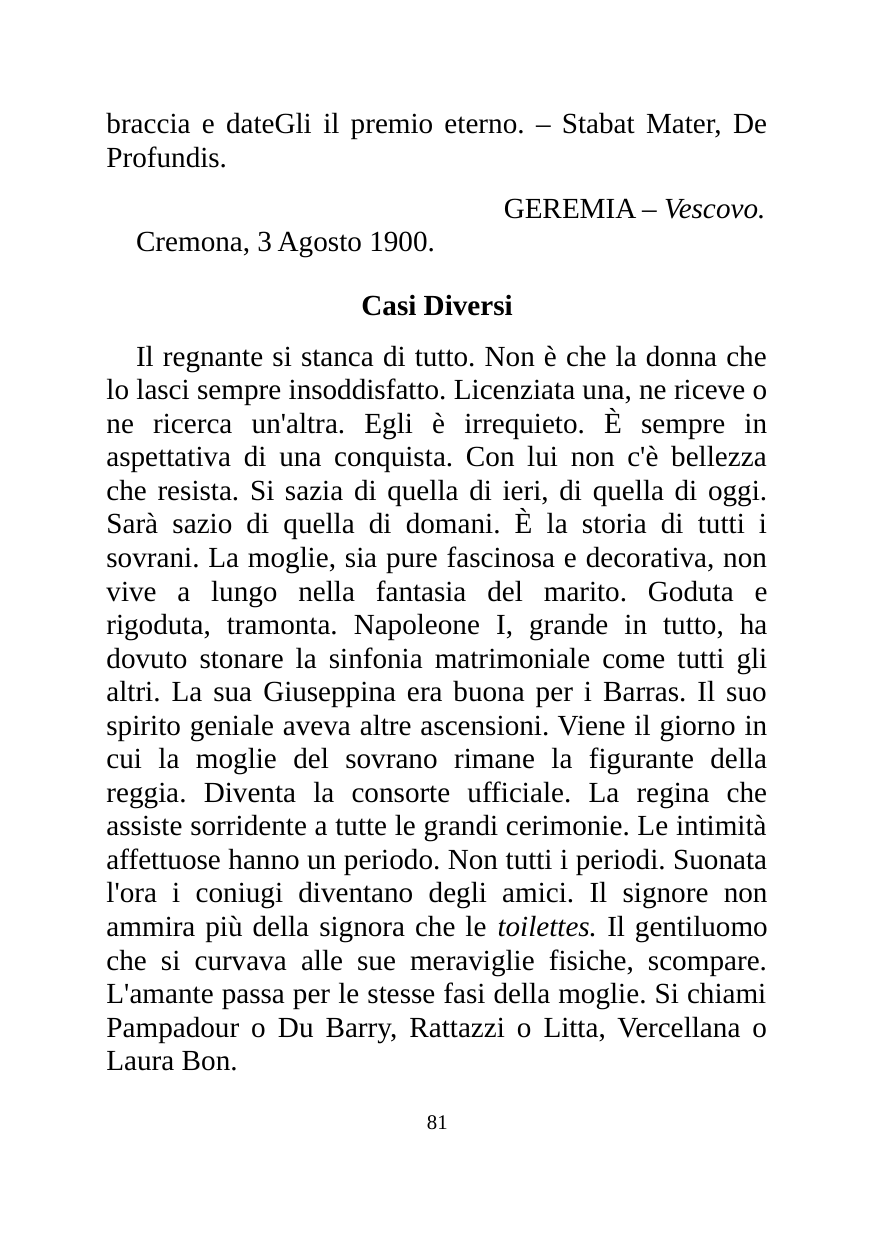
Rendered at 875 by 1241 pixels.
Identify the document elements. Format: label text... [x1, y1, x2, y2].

text Cremona, 3 Agosto 1900. [106, 224, 768, 258]
text GEREMIA – Vescovo. [106, 191, 768, 224]
text Casi Diversi [106, 288, 768, 321]
text braccia e dateGli il premio eterno. – Stabat Mater, De Profundis. [106, 106, 768, 173]
text Il regnante si stanca di tutto. Non è che la donna che lo lasci sempre insoddisfatto. Licenziata una, ne riceve o ne ricerca un'altra. Egli è irrequieto. È sempre in aspettativa di una conquista. Con lui non c'è bellezza che resista. Si sazia di quella di ieri, di quella di oggi. Sarà sazio di quella di domani. È la storia di tutti i sovrani. La moglie, sia pure fascinosa e decorativa, non vive a lungo nella fantasia del marito. Goduta e rigoduta, tramonta. Napoleone I, grande in tutto, ha dovuto stonare la sinfonia matrimoniale come tutti gli altri. La sua Giuseppina era buona per i Barras. Il suo spirito geniale aveva altre ascensioni. Viene il giorno in cui la moglie del sovrano rimane la figurante della reggia. Diventa la consorte ufficiale. La regina che assiste sorridente a tutte le grandi cerimonie. Le intimità affettuose hanno un periodo. Non tutti i periodi. Suonata l'ora i coniugi diventano degli amici. Il signore non ammira più della signora che le toilettes. Il gentiluomo che si curvava alle sue meraviglie fisiche, scompare. L'amante passa per le stesse fasi della moglie. Si chiami Pampadour o Du Barry, Rattazzi o Litta, Vercellana o Laura Bon. [106, 339, 768, 1077]
